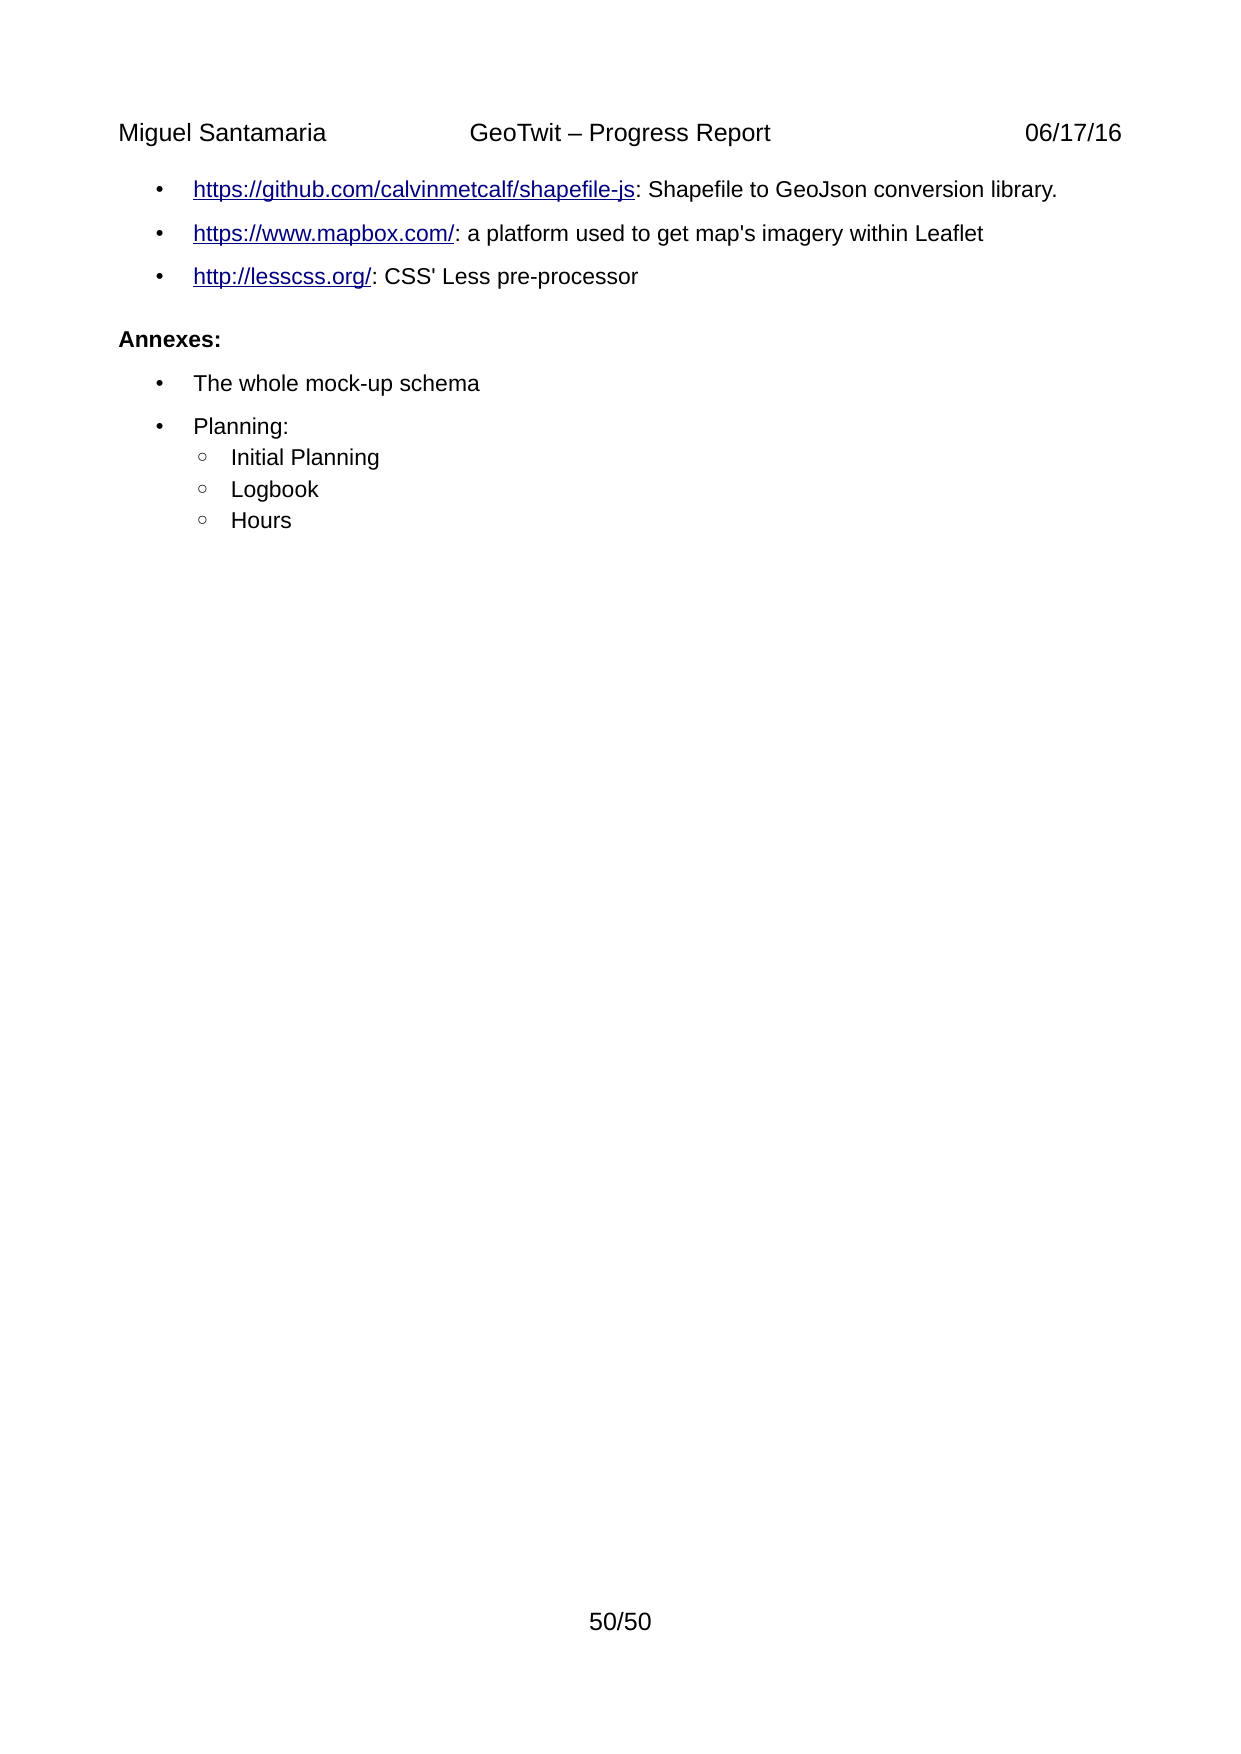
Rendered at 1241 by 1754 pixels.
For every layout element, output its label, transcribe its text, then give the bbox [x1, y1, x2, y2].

list Initial Planning [193, 444, 1122, 471]
list Logbook [193, 476, 1122, 502]
list The whole mock-up schema [156, 369, 1122, 396]
list https://github.com/calvinmetcalf/shapefile-js: Shapefile to GeoJson conversion library. [156, 176, 1122, 203]
list Hours [193, 507, 1122, 534]
text Annexes: [118, 326, 1122, 352]
list http://lesscss.org/: CSS' Less pre-processor [156, 263, 1122, 289]
list Planning: [156, 413, 1122, 439]
list https://www.mapbox.com/: a platform used to get map's imagery within Leaflet [156, 220, 1122, 246]
